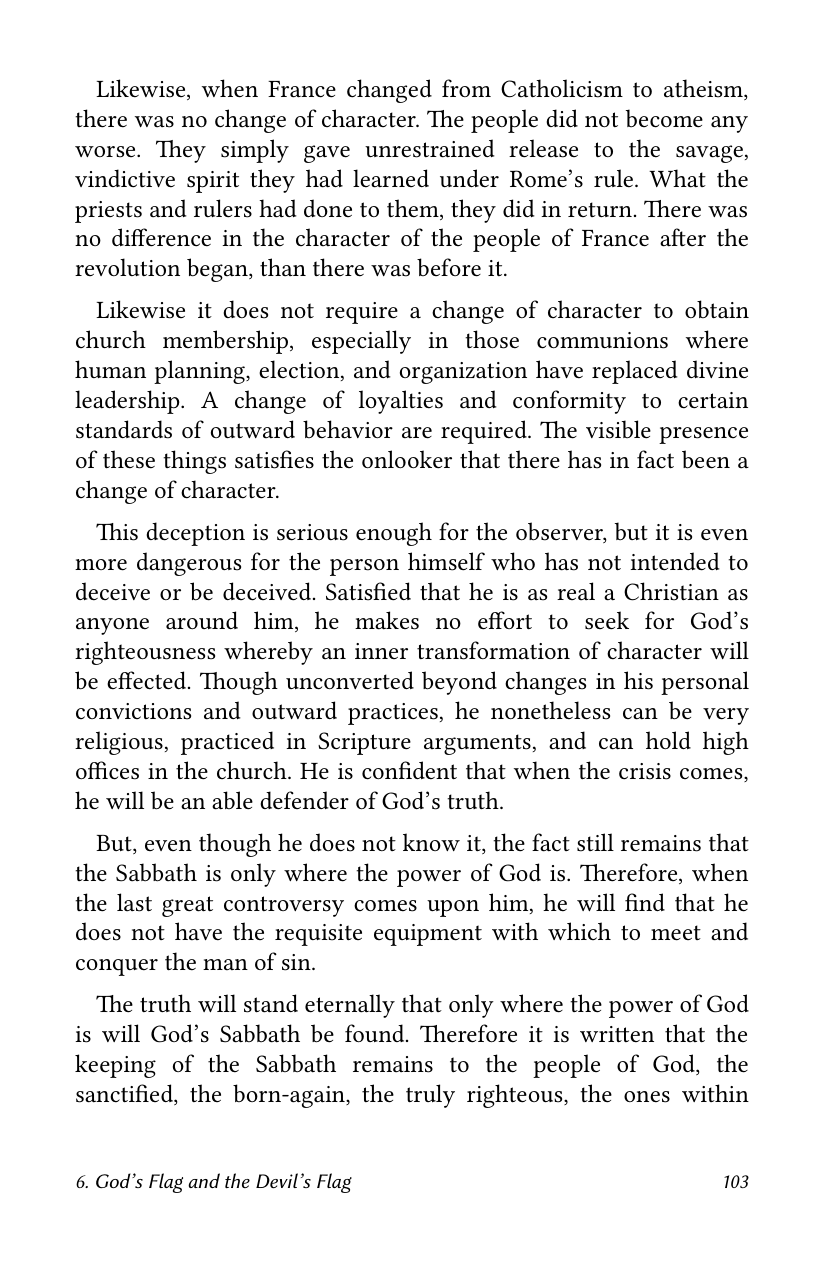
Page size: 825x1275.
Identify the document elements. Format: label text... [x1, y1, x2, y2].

text But, even though he does not know it, the fact still remains that the Sabbath is only where the power of God is. Therefore, when the last great controversy comes upon him, he will find that he does not have the requisite equipment with which to meet and conquer the man of sin. [75, 829, 750, 977]
text Likewise it does not require a change of character to obtain church membership, especially in those communions where human planning, election, and organization have replaced divine leadership. A change of loyalties and conformity to certain standards of outward behavior are required. The visible presence of these things satisfies the onlooker that there has in fact been a change of character. [75, 296, 750, 504]
text Likewise, when France changed from Catholicism to atheism, there was no change of character. The people did not become any worse. They simply gave unrestrained release to the savage, vindictive spirit they had learned under Rome’s rule. What the priests and rulers had done to them, they did in return. There was no difference in the character of the people of France after the revolution began, than there was before it. [75, 75, 750, 283]
text The truth will stand eternally that only where the power of God is will God’s Sabbath be found. Therefore it is written that the keeping of the Sabbath remains to the people of God, the sanctified, the born-again, the truly righteous, the ones within [75, 990, 750, 1108]
text This deception is serious enough for the observer, but it is even more dangerous for the person himself who has not intended to deceive or be deceived. Satisfied that he is as real a Christian as anyone around him, he makes no effort to seek for God’s righteousness whereby an inner transformation of character will be effected. Though unconverted beyond changes in his personal convictions and outward practices, he nonetheless can be very religious, practiced in Scripture arguments, and can hold high offices in the church. He is confident that when the crisis comes, he will be an able defender of God’s truth. [75, 518, 750, 815]
